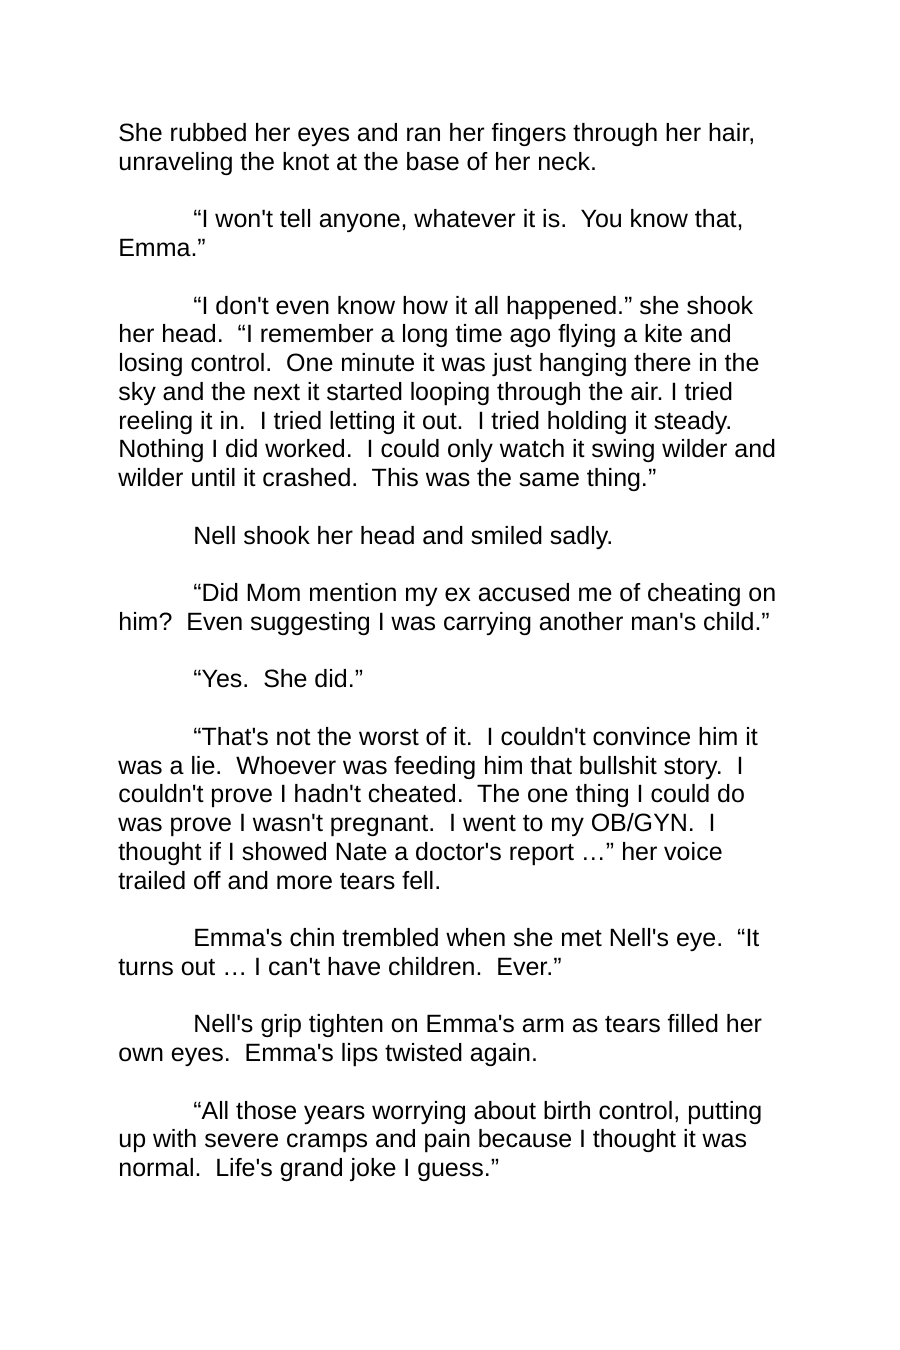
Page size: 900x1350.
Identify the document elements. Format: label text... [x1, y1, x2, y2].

text “That's not the worst of it. I couldn't convince him it was a lie. Whoever was feeding him that bullshit story. I couldn't prove I hadn't cheated. The one thing I could do was prove I wasn't pregnant. I went to my OB/GYN. I thought if I showed Nate a doctor's report …” her voice trailed off and more tears fell. [118, 722, 782, 894]
text “Yes. She did.” [118, 664, 782, 693]
text Nell's grip tighten on Emma's arm as tears filled her own eyes. Emma's lips twisted again. [118, 1009, 782, 1067]
text Emma's chin trembled when she met Nell's eye. “It turns out … I can't have children. Ever.” [118, 923, 782, 981]
text She rubbed her eyes and ran her fingers through her hair, unraveling the knot at the base of her neck. [118, 118, 782, 176]
text “Did Mom mention my ex accused me of cheating on him? Even suggesting I was carrying another man's child.” [118, 578, 782, 636]
text Nell shook her head and smiled sadly. [118, 521, 782, 549]
text “I won't tell anyone, whatever it is. You know that, Emma.” [118, 204, 782, 262]
text “All those years worrying about birth control, putting up with severe cramps and pain because I thought it was normal. Life's grand joke I guess.” [118, 1096, 782, 1182]
text “I don't even know how it all happened.” she shook her head. “I remember a long time ago flying a kite and losing control. One minute it was just hanging there in the sky and the next it started looping through the air. I tried reeling it in. I tried letting it out. I tried holding it steady. Nothing I did worked. I could only watch it swing wilder and wilder until it crashed. This was the same thing.” [118, 291, 782, 492]
